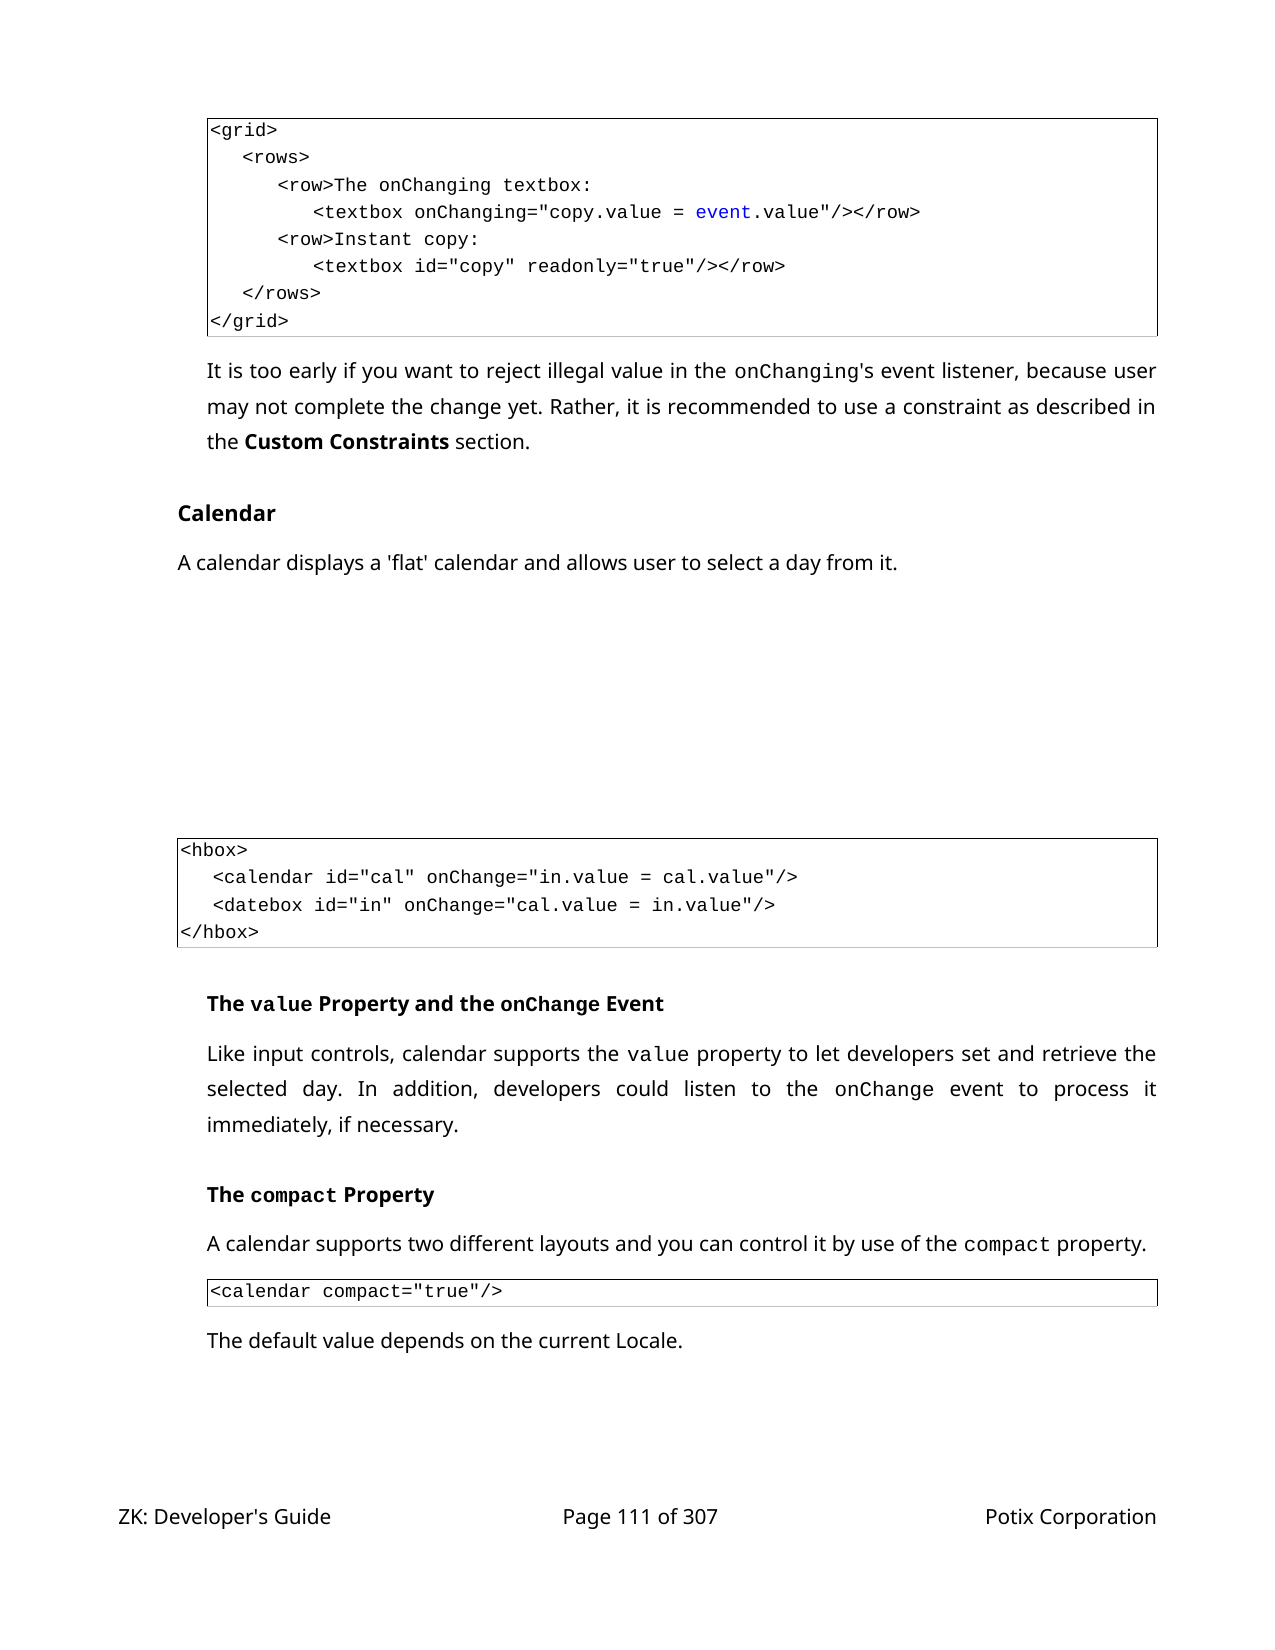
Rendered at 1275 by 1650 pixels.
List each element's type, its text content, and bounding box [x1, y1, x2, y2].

subtitle The value Property and the onChange Event [207, 989, 1157, 1018]
text It is too early if you want to reject illegal value in the onChanging's event listener, because user may not complete the change yet. Rather, it is recommended to use a constraint as described in the Custom Constraints section. [207, 356, 1157, 455]
text A calendar supports two different layouts and you can control it by use of the compact property. [207, 1229, 1157, 1258]
text </hbox> [178, 920, 1157, 947]
text <hbox> [178, 839, 1157, 862]
text <calendar id="cal" onChange="in.value = cal.value"/> [178, 865, 1157, 889]
text <textbox onChanging="copy.value = event.value"/></row> [208, 200, 1157, 224]
text </rows> [208, 281, 1157, 306]
text Like input controls, calendar supports the value property to let developers set and retrieve the selected day. In addition, developers could listen to the onChange event to process it immediately, if necessary. [207, 1039, 1157, 1138]
text <grid> [208, 119, 1157, 142]
text </grid> [208, 308, 1157, 336]
text <row>Instant copy: [208, 227, 1157, 251]
subtitle The compact Property [207, 1180, 1157, 1209]
text <calendar compact="true"/> [208, 1280, 1157, 1306]
text A calendar displays a 'flat' calendar and allows user to select a day from it. [177, 548, 1157, 577]
text The default value depends on the current Locale. [207, 1327, 1157, 1355]
text <row>The onChanging textbox: [208, 172, 1157, 197]
text <datebox id="in" onChange="cal.value = in.value"/> [178, 892, 1157, 917]
subtitle Calendar [177, 498, 1157, 528]
text <rows> [208, 145, 1157, 169]
text <textbox id="copy" readonly="true"/></row> [208, 254, 1157, 278]
